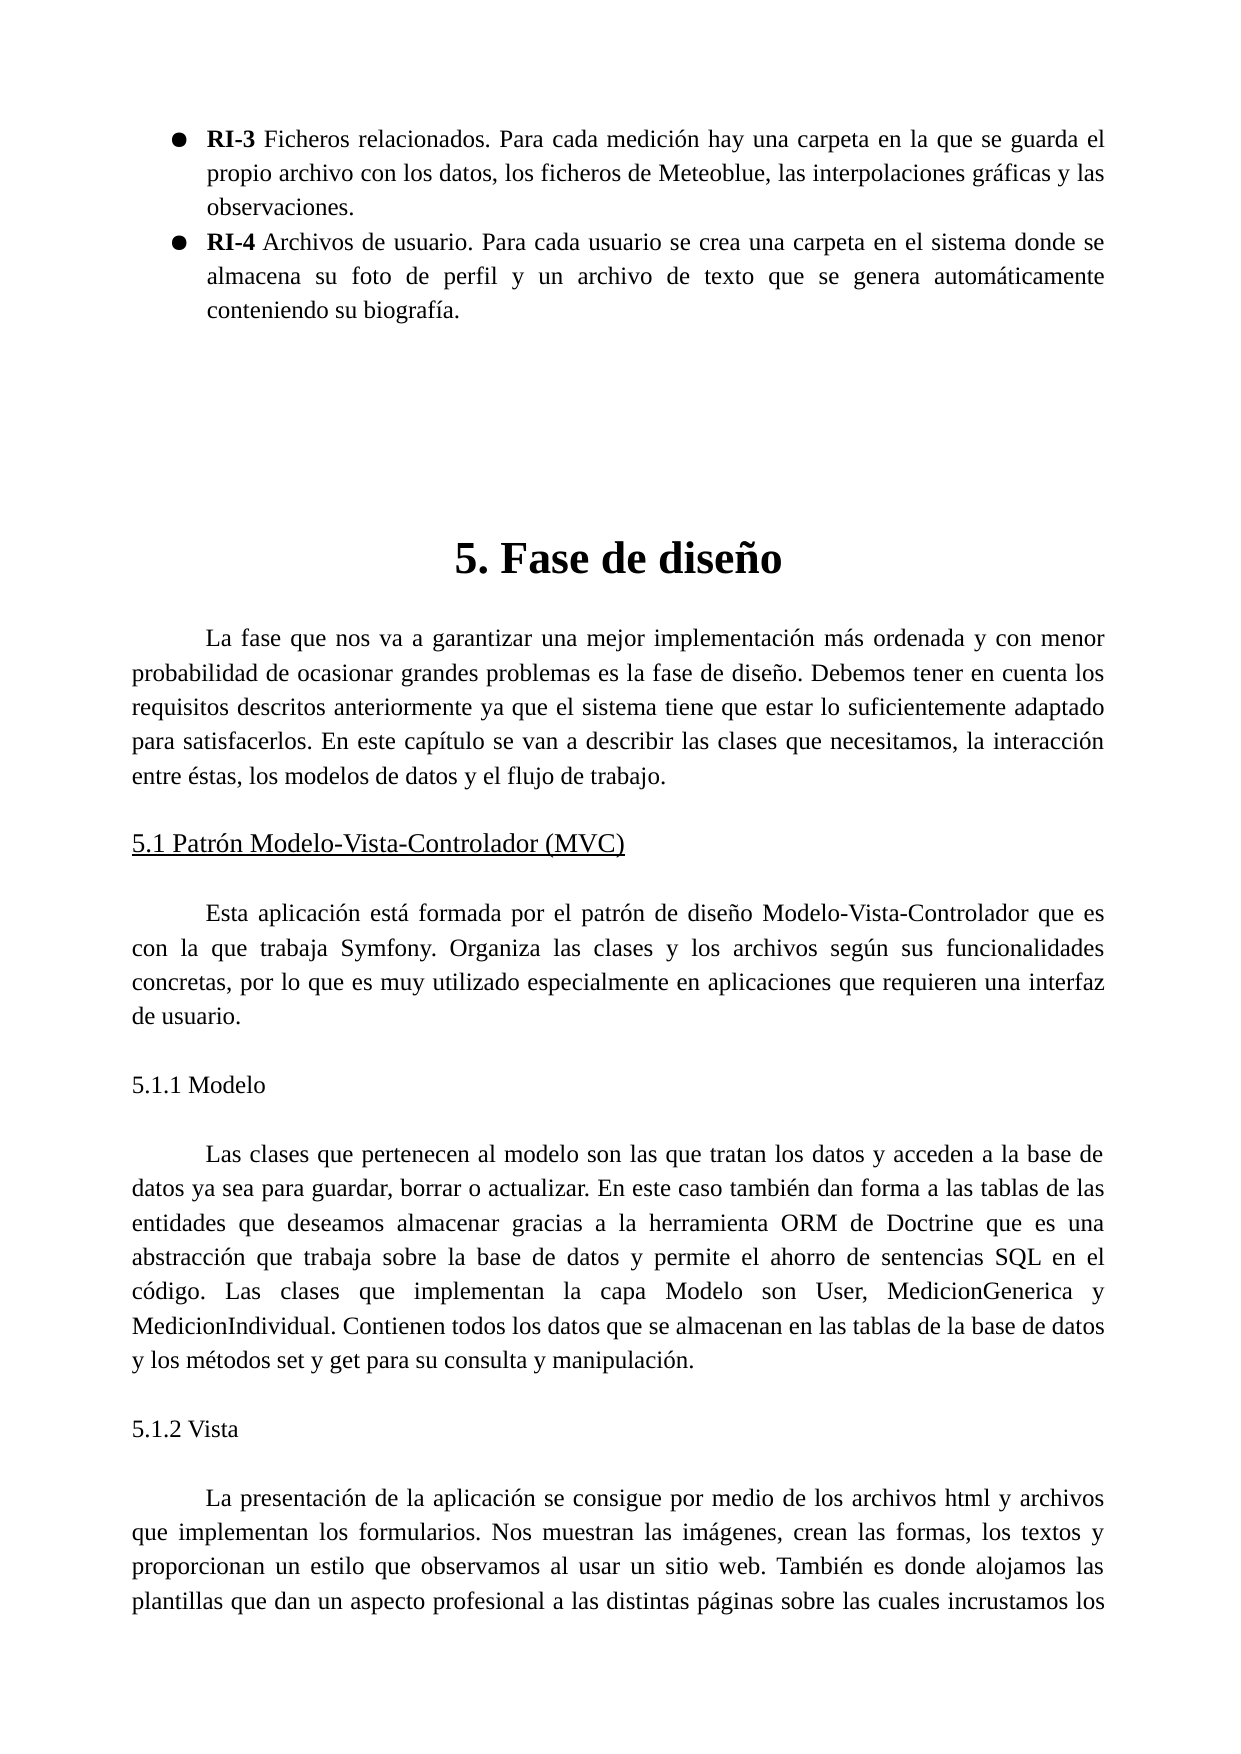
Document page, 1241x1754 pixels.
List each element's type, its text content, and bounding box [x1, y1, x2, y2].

text 5.1.2 Vista [132, 1408, 1106, 1443]
text 5.1.1 Modelo [132, 1064, 1106, 1099]
text La presentación de la aplicación se consigue por medio de los archivos html y archivos que implementan los formularios. Nos muestran las imágenes, crean las formas, los textos y proporcionan un estilo que observamos al usar un sitio web. También es donde alojamos las plantillas que dan un aspecto profesional a las distintas páginas sobre las cuales incrustamos los [132, 1477, 1106, 1614]
text 5.1 Patrón Modelo-Vista-Controlador (MVC) [132, 824, 1106, 858]
list RI-4 Archivos de usuario. Para cada usuario se crea una carpeta en el sistema donde se almacena su foto de perfil y un archivo de texto que se genera automáticamente conteniendo su biografía. [169, 221, 1106, 324]
text Las clases que pertenecen al modelo son las que tratan los datos y acceden a la base de datos ya sea para guardar, borrar o actualizar. En este caso también dan forma a las tablas de las entidades que deseamos almacenar gracias a la herramienta ORM de Doctrine que es una abstracción que trabaja sobre la base de datos y permite el ahorro de sentencias SQL en el código. Las clases que implementan la capa Modelo son User, MedicionGenerica y MedicionIndividual. Contienen todos los datos que se almacenan en las tablas de la base de datos y los métodos set y get para su consulta y manipulación. [132, 1133, 1106, 1374]
text La fase que nos va a garantizar una mejor implementación más ordenada y con menor probabilidad de ocasionar grandes problemas es la fase de diseño. Debemos tener en cuenta los requisitos descritos anteriormente ya que el sistema tiene que estar lo suficientemente adaptado para satisfacerlos. En este capítulo se van a describir las clases que necesitamos, la interacción entre éstas, los modelos de datos y el flujo de trabajo. [132, 618, 1106, 789]
text Esta aplicación está formada por el patrón de diseño Modelo-Vista-Controlador que es con la que trabaja Symfony. Organiza las clases y los archivos según sus funcionalidades concretas, por lo que es muy utilizado especialmente en aplicaciones que requieren una interfaz de usuario. [132, 893, 1106, 1030]
text 5. Fase de diseño [132, 531, 1106, 583]
list RI-3 Ficheros relacionados. Para cada medición hay una carpeta en la que se guarda el propio archivo con los datos, los ficheros de Meteoblue, las interpolaciones gráficas y las observaciones. [169, 118, 1106, 221]
